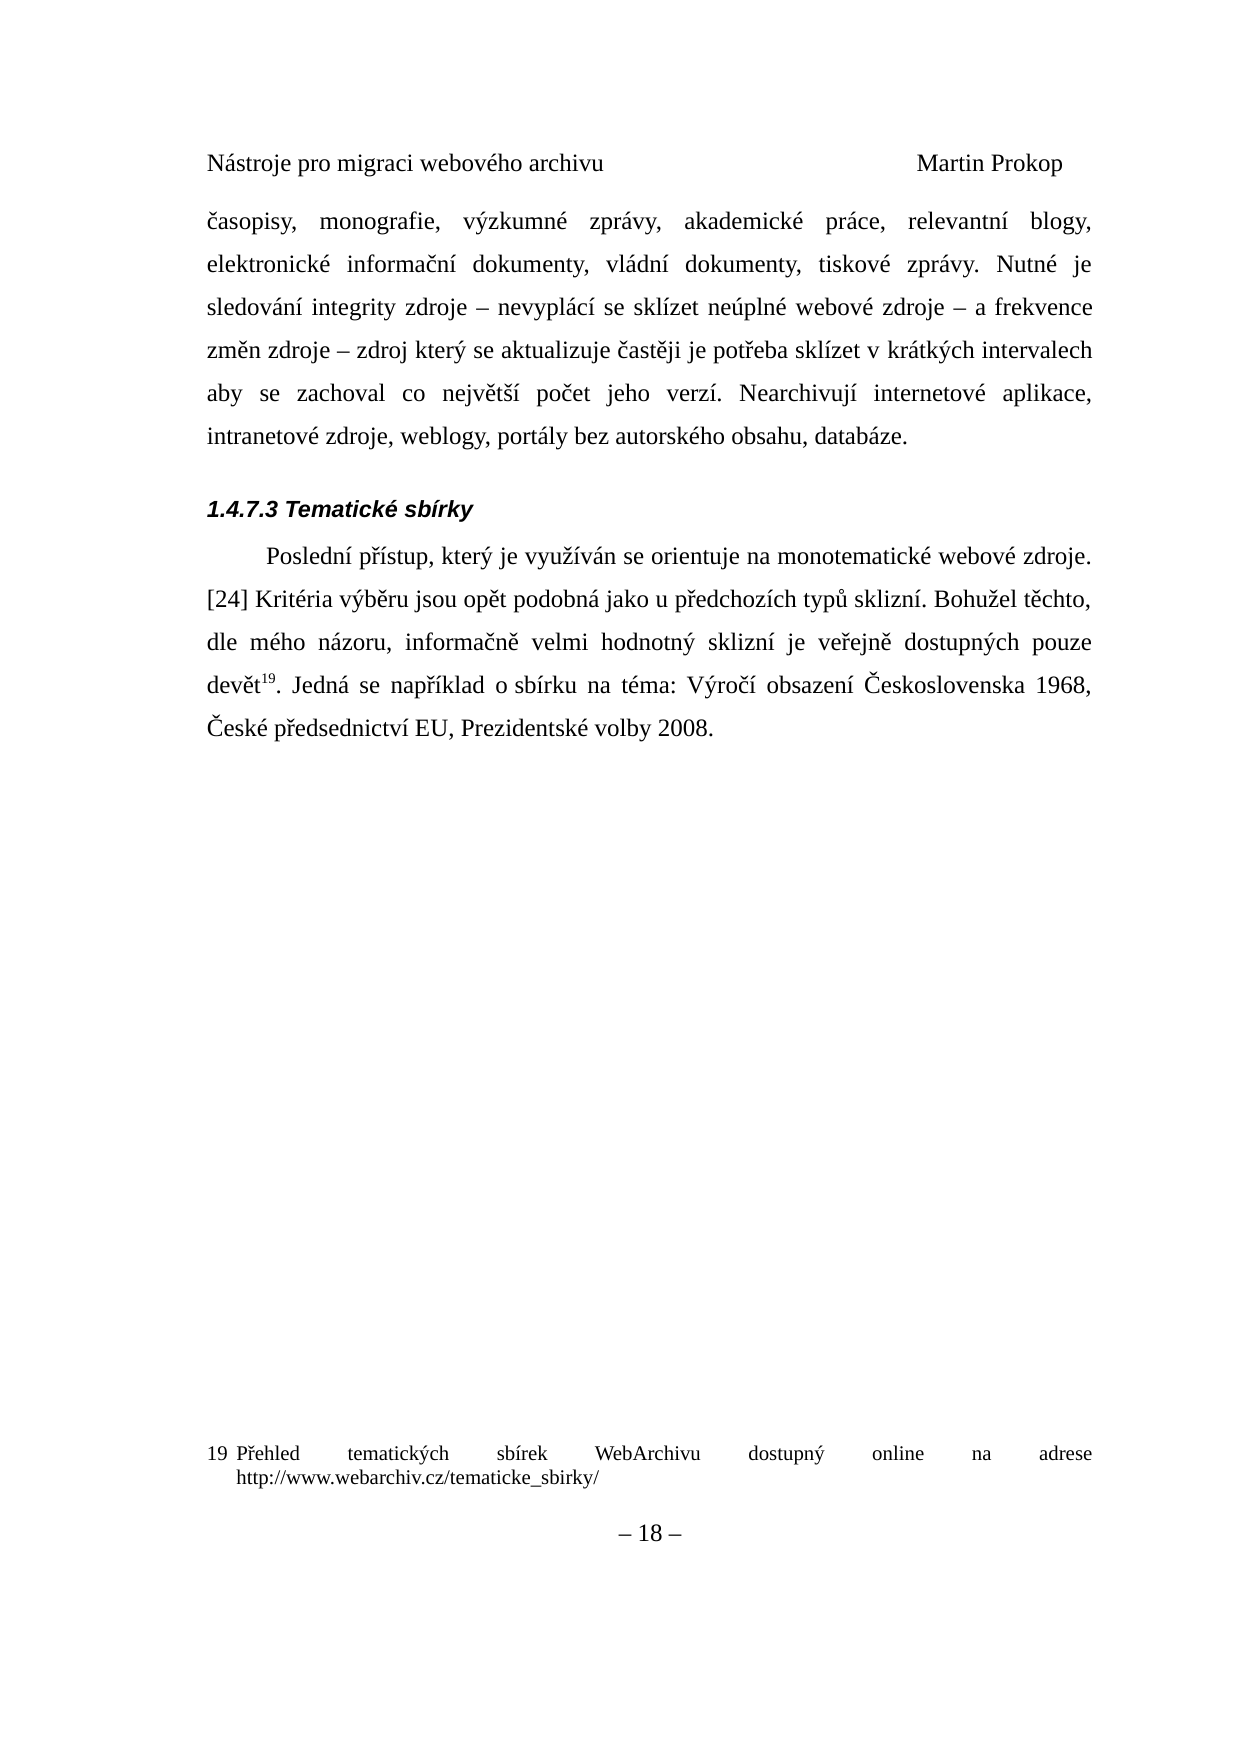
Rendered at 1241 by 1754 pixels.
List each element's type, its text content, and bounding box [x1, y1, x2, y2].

text Poslední přístup, který je využíván se orientuje na monotematické webové zdroje. [24] Kritéria výběru jsou opět podobná jako u předchozích typů sklizní. Bohužel těchto, dle mého názoru, informačně velmi hodnotný sklizní je veřejně dostupných pouze devět. Jedná se například o sbírku na téma: Výročí obsazení Československa 1968, České předsednictví EU, Prezidentské volby 2008. [207, 541, 1093, 742]
text časopisy, monografie, výzkumné zprávy, akademické práce, relevantní blogy, elektronické informační dokumenty, vládní dokumenty, tiskové zprávy. Nutné je sledování integrity zdroje – nevyplácí se sklízet neúplné webové zdroje – a frekvence změn zdroje – zdroj který se aktualizuje častěji je potřeba sklízet v krátkých intervalech aby se zachoval co největší počet jeho verzí. Nearchivují internetové aplikace, intranetové zdroje, weblogy, portály bez autorského obsahu, databáze. [207, 206, 1093, 450]
text Přehled tematických sbírek WebArchivu dostupný online na adrese http://www.webarchiv.cz/tematicke_sbirky/ [207, 1441, 1093, 1489]
subtitle 1.4.7.3 Tematické sbírky [207, 496, 1093, 522]
